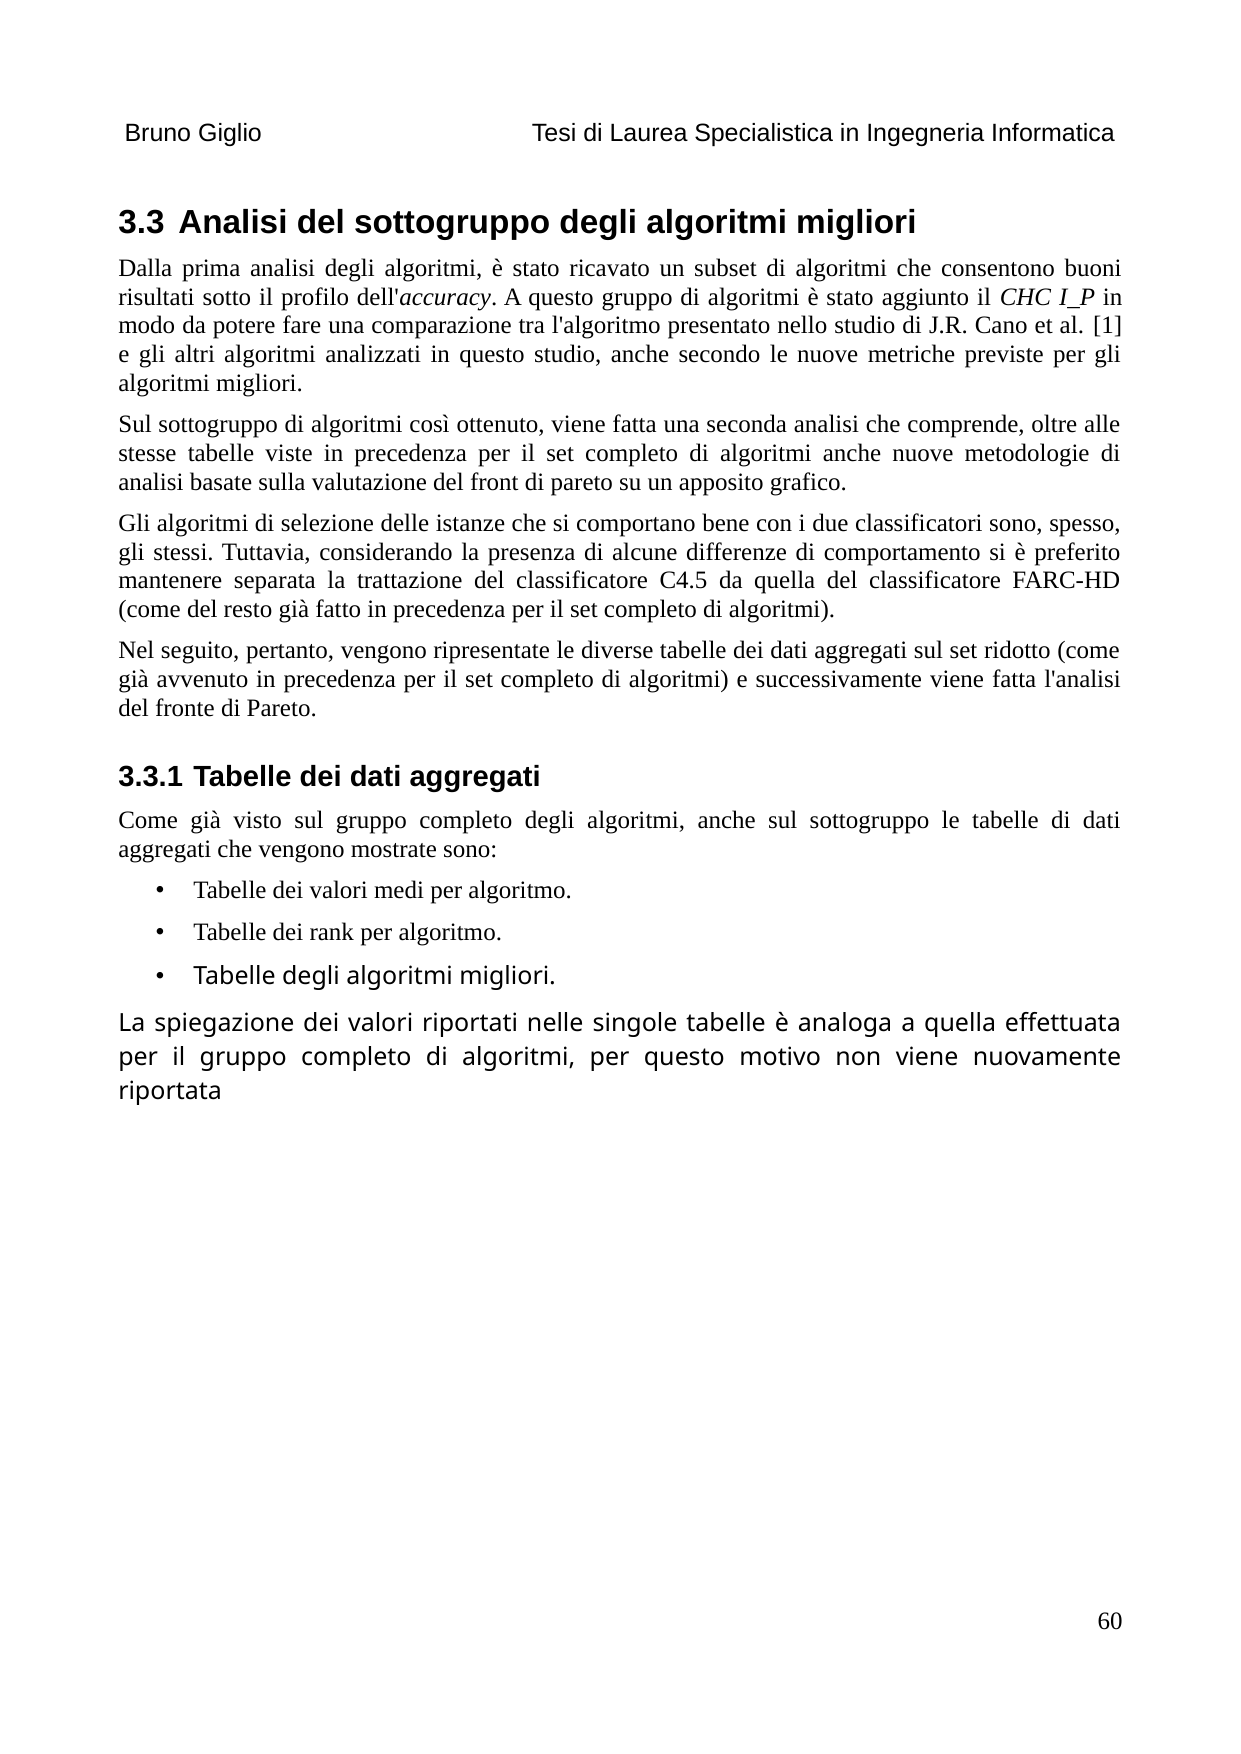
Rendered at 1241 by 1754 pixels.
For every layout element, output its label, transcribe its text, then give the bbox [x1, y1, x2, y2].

text Come già visto sul gruppo completo degli algoritmi, anche sul sottogruppo le tabelle di dati aggregati che vengono mostrate sono: [118, 805, 1122, 863]
list Tabelle dei rank per algoritmo. [156, 917, 1122, 945]
subtitle Tabelle dei dati aggregati [118, 759, 1122, 793]
text Sul sottogruppo di algoritmi così ottenuto, viene fatta una seconda analisi che comprende, oltre alle stesse tabelle viste in precedenza per il set completo di algoritmi anche nuove metodologie di analisi basate sulla valutazione del front di pareto su un apposito grafico. [118, 409, 1122, 496]
text Dalla prima analisi degli algoritmi, è stato ricavato un subset di algoritmi che consentono buoni risultati sotto il profilo dell'accuracy. A questo gruppo di algoritmi è stato aggiunto il CHC I_P in modo da potere fare una comparazione tra l'algoritmo presentato nello studio di J.R. Cano et al. [1] e gli altri algoritmi analizzati in questo studio, anche secondo le nuove metriche previste per gli algoritmi migliori. [118, 253, 1122, 397]
list Tabelle degli algoritmi migliori. [156, 958, 1122, 992]
list Tabelle dei valori medi per algoritmo. [156, 875, 1122, 904]
text Gli algoritmi di selezione delle istanze che si comportano bene con i due classificatori sono, spesso, gli stessi. Tuttavia, considerando la presenza di alcune differenze di comportamento si è preferito mantenere separata la trattazione del classificatore C4.5 da quella del classificatore FARC-HD (come del resto già fatto in precedenza per il set completo di algoritmi). [118, 508, 1122, 623]
text La spiegazione dei valori riportati nelle singole tabelle è analoga a quella effettuata per il gruppo completo di algoritmi, per questo motivo non viene nuovamente riportata [118, 1004, 1122, 1107]
subtitle Analisi del sottogruppo degli algoritmi migliori [118, 202, 1122, 241]
text Nel seguito, pertanto, vengono ripresentate le diverse tabelle dei dati aggregati sul set ridotto (come già avvenuto in precedenza per il set completo di algoritmi) e successivamente viene fatta l'analisi del fronte di Pareto. [118, 636, 1122, 722]
